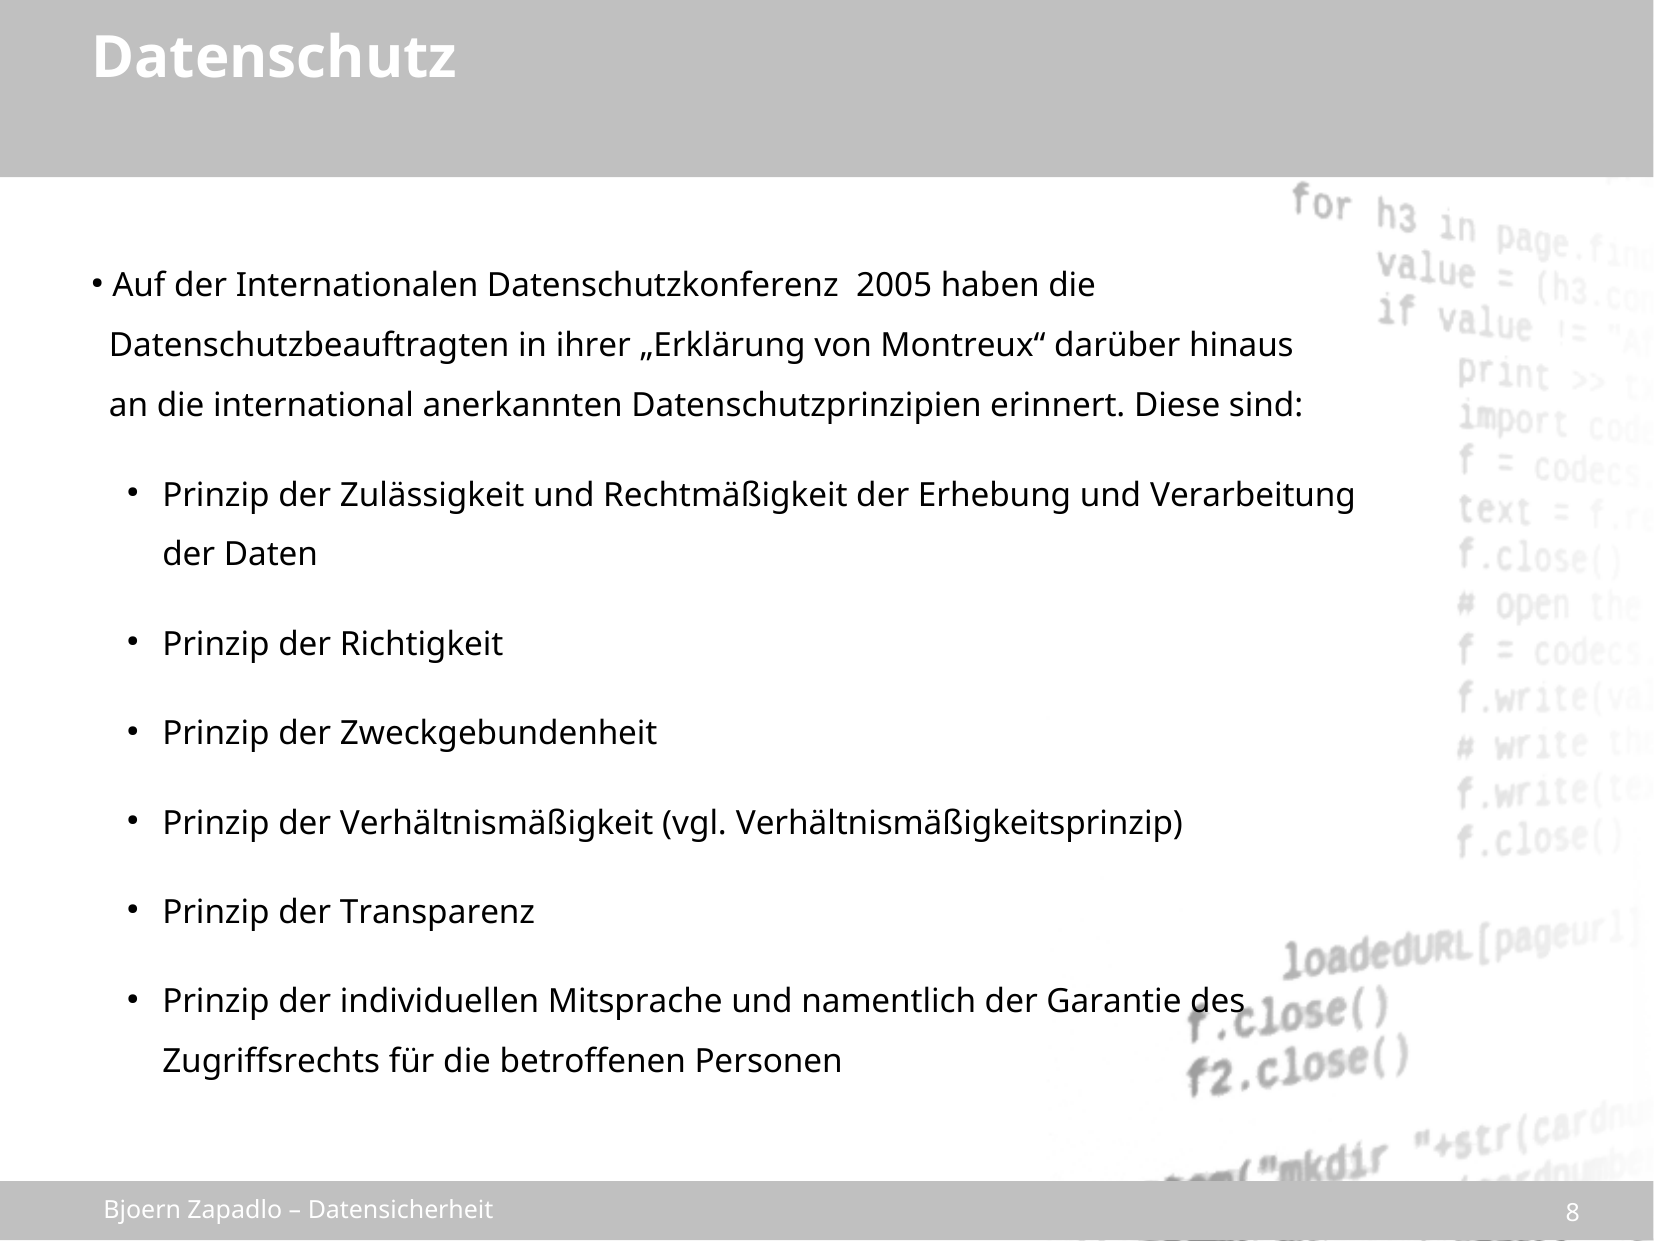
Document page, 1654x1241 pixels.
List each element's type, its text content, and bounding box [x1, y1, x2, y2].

text_box Auf der Internationalen Datenschutzkonferenz 2005 haben die Datenschutzbeauftragten in ihrer „Erklärung von Montreux“ darüber hinaus an die international anerkannten Datenschutzprinzipien erinnert. Diese sind: Prinzip der Zulässigkeit und Rechtmäßigkeit der Erhebung und Verarbeitung der Daten Prinzip der Richtigkeit Prinzip der Zweckgebundenheit Prinzip der Verhältnismäßigkeit (vgl. Verhältnismäßigkeitsprinzip) Prinzip der Transparenz Prinzip der individuellen Mitsprache und namentlich der Garantie des Zugriffsrechts für die betroffenen Personen [76, 236, 1432, 1177]
picture [0, 178, 1654, 1181]
text_box Datenschutz [76, 17, 1444, 98]
